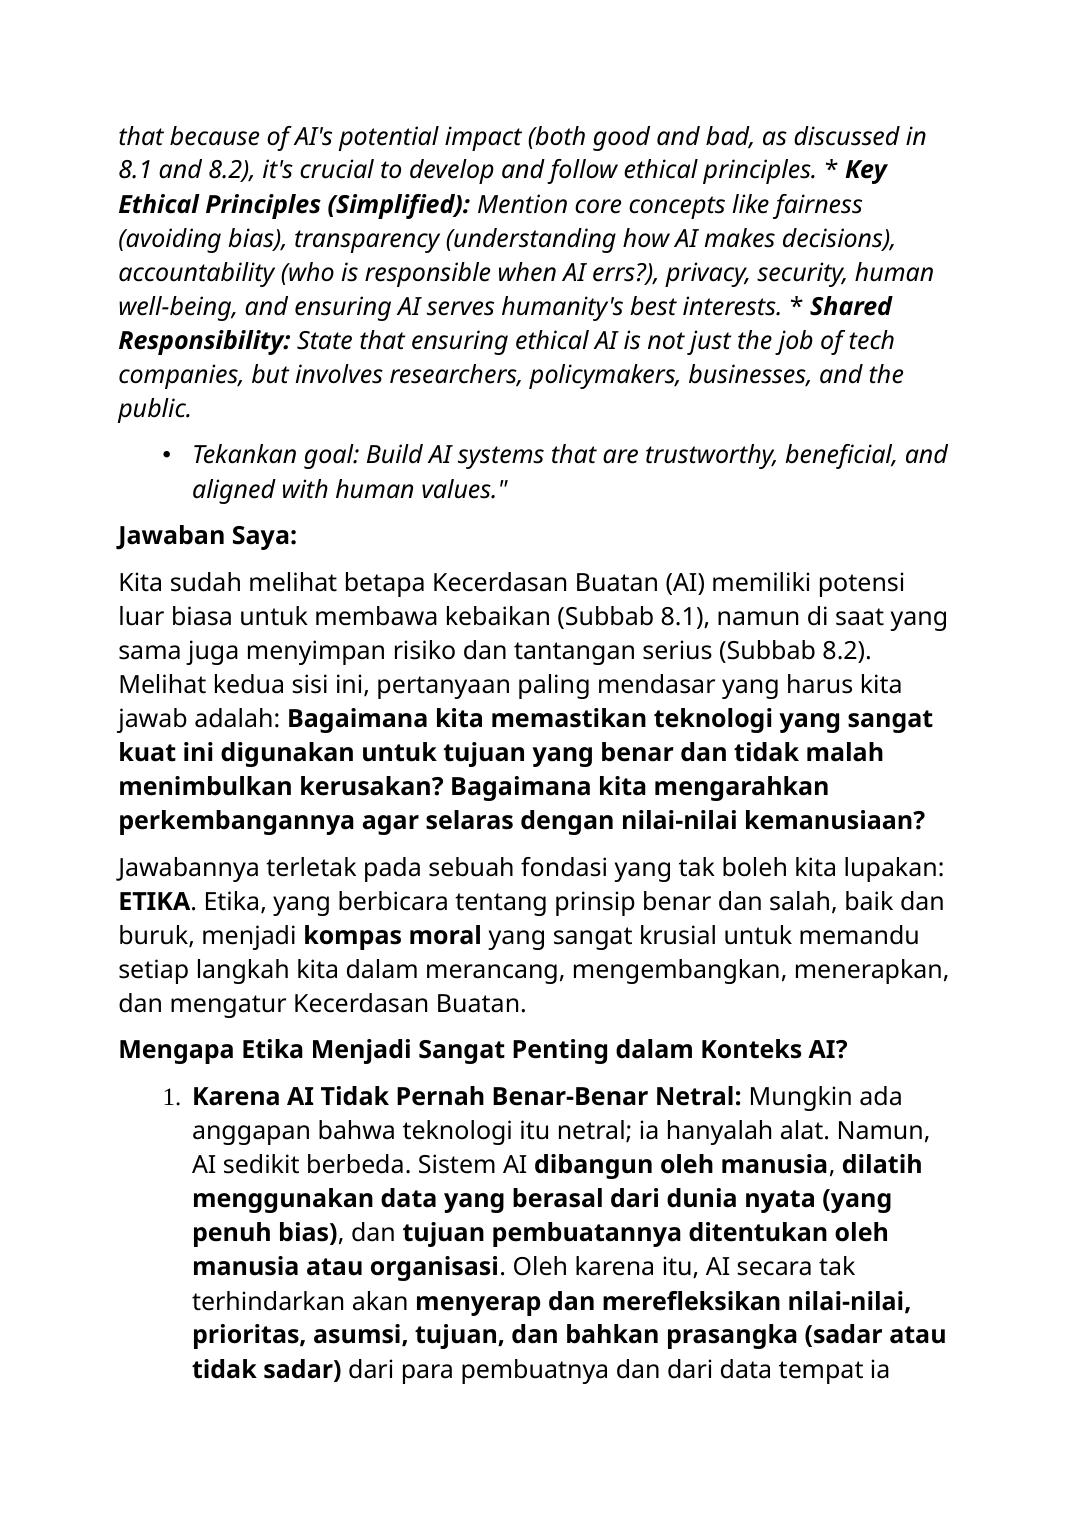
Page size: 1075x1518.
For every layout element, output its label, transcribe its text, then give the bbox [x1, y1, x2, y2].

text Jawabannya terletak pada sebuah fondasi yang tak boleh kita lupakan: ETIKA. Etika, yang berbicara tentang prinsip benar dan salah, baik dan buruk, menjadi kompas moral yang sangat krusial untuk memandu setiap langkah kita dalam merancang, mengembangkan, menerapkan, dan mengatur Kecerdasan Buatan. [118, 849, 957, 1020]
list Tekankan goal: Build AI systems that are trustworthy, beneficial, and aligned with human values." [162, 437, 957, 505]
text Kita sudah melihat betapa Kecerdasan Buatan (AI) memiliki potensi luar biasa untuk membawa kebaikan (Subbab 8.1), namun di saat yang sama juga menyimpan risiko dan tantangan serius (Subbab 8.2). Melihat kedua sisi ini, pertanyaan paling mendasar yang harus kita jawab adalah: Bagaimana kita memastikan teknologi yang sangat kuat ini digunakan untuk tujuan yang benar dan tidak malah menimbulkan kerusakan? Bagaimana kita mengarahkan perkembangannya agar selaras dengan nilai-nilai kemanusiaan? [118, 564, 957, 837]
list Karena AI Tidak Pernah Benar-Benar Netral: Mungkin ada anggapan bahwa teknologi itu netral; ia hanyalah alat. Namun, AI sedikit berbeda. Sistem AI dibangun oleh manusia, dilatih menggunakan data yang berasal dari dunia nyata (yang penuh bias), dan tujuan pembuatannya ditentukan oleh manusia atau organisasi. Oleh karena itu, AI secara tak terhindarkan akan menyerap dan merefleksikan nilai-nilai, prioritas, asumsi, tujuan, dan bahkan prasangka (sadar atau tidak sadar) dari para pembuatnya dan dari data tempat ia [162, 1079, 957, 1385]
text Mengapa Etika Menjadi Sangat Penting dalam Konteks AI? [118, 1032, 957, 1066]
text Jawaban Saya: [118, 518, 957, 552]
text that because of AI's potential impact (both good and bad, as discussed in 8.1 and 8.2), it's crucial to develop and follow ethical principles. * Key Ethical Principles (Simplified): Mention core concepts like fairness (avoiding bias), transparency (understanding how AI makes decisions), accountability (who is responsible when AI errs?), privacy, security, human well-being, and ensuring AI serves humanity's best interests. * Shared Responsibility: State that ensuring ethical AI is not just the job of tech companies, but involves researchers, policymakers, businesses, and the public. [118, 118, 957, 425]
